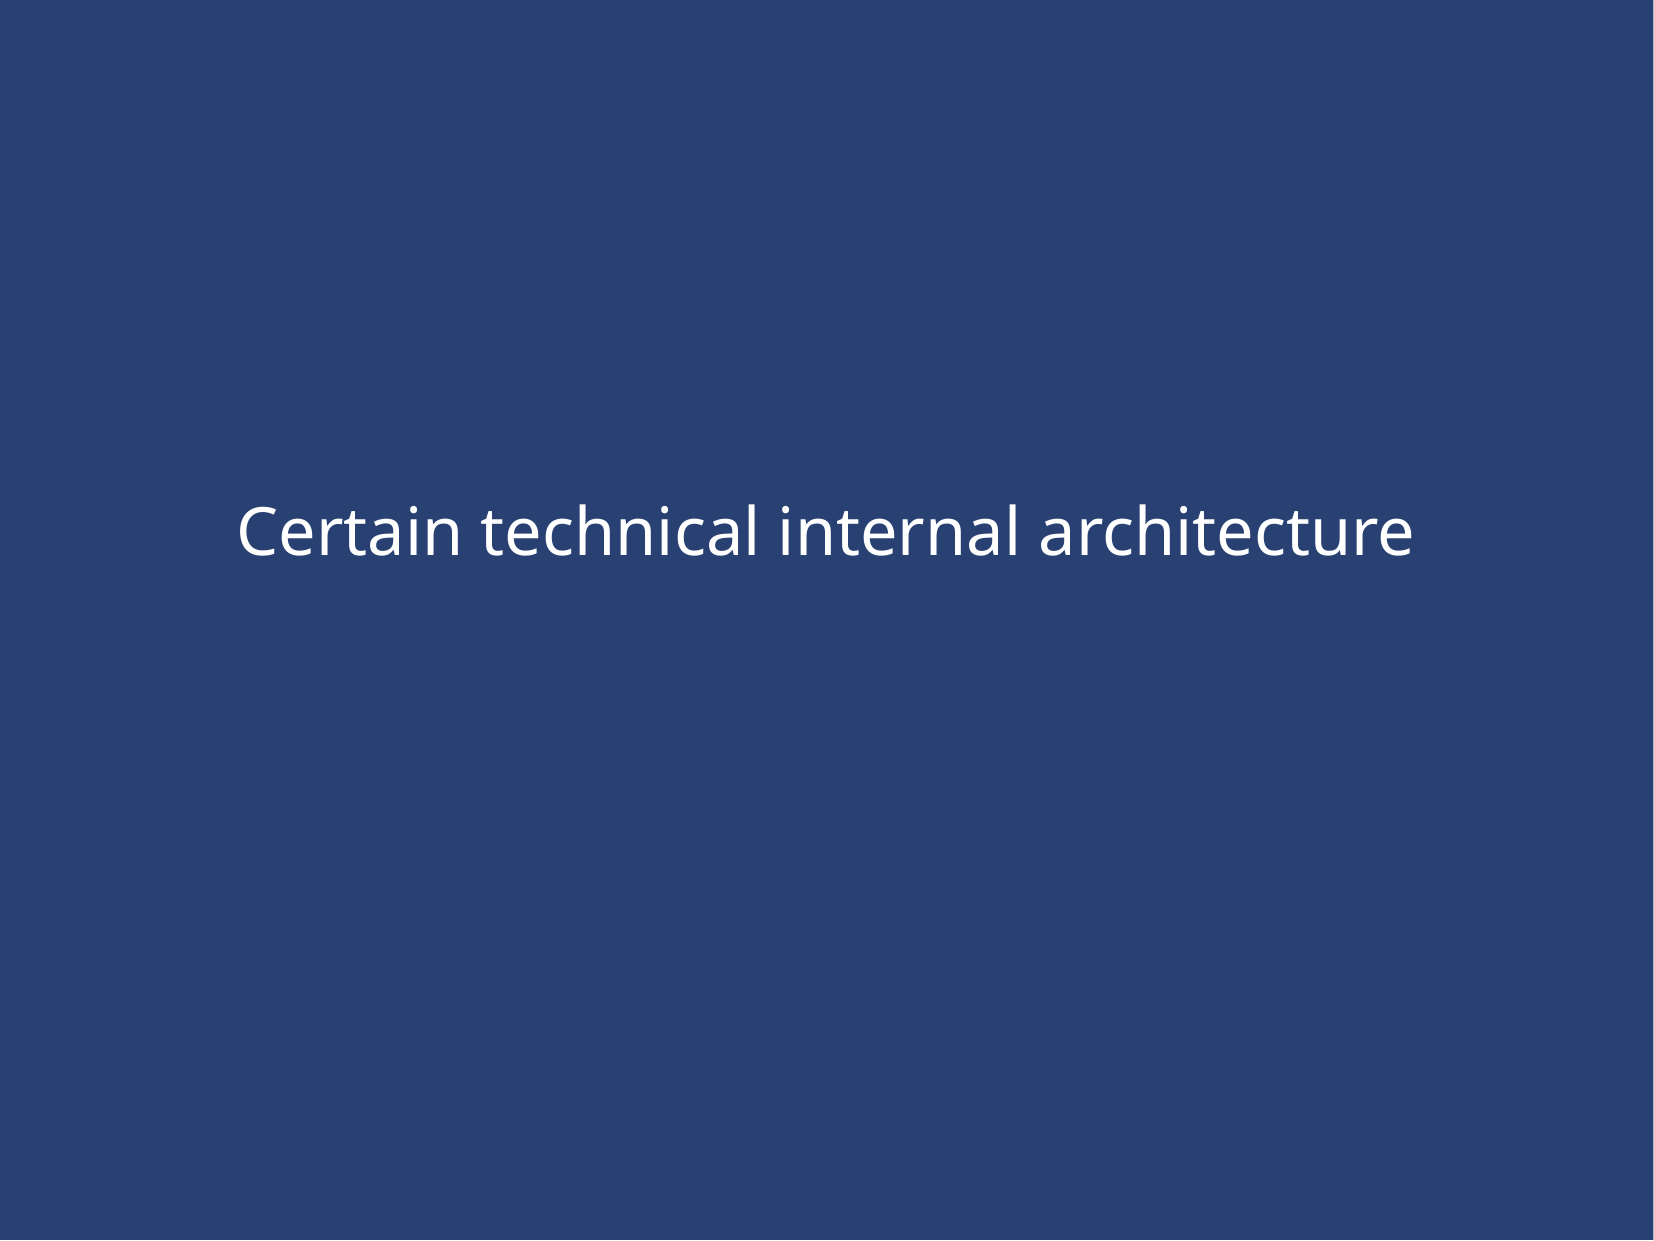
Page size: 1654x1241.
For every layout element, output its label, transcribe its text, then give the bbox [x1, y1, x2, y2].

subtitle Certain technical internal architecture [82, 49, 1571, 1109]
